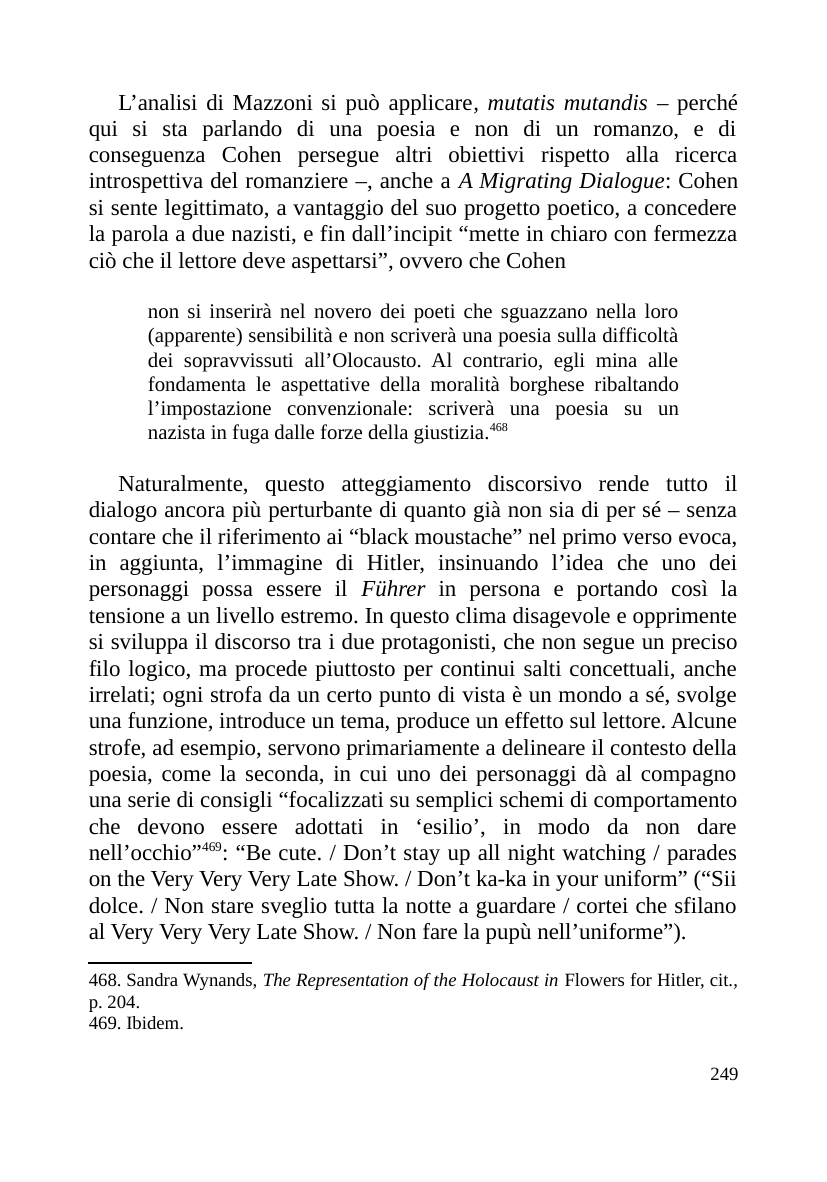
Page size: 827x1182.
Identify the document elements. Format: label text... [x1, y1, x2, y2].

text L’analisi di Mazzoni si può applicare, mutatis mutandis – perché qui si sta parlando di una poesia e non di un romanzo, e di conseguenza Cohen persegue altri obiettivi rispetto alla ricerca introspettiva del romanziere –, anche a A Migrating Dialogue: Cohen si sente legittimato, a vantaggio del suo progetto poetico, a concedere la parola a due nazisti, e fin dall’incipit “mette in chiaro con fermezza ciò che il lettore deve aspettarsi”, ovvero che Cohen [88, 88, 738, 273]
text non si inserirà nel novero dei poeti che sguazzano nella loro (apparente) sensibilità e non scriverà una poesia sulla difficoltà dei sopravvissuti all’Olocausto. Al contrario, egli mina alle fondamenta le aspettative della moralità borghese ribaltando l’impostazione convenzionale: scriverà una poesia su un nazista in fuga dalle forze della giustizia. [148, 299, 679, 444]
text Sandra Wynands, The Representation of the Holocaust in Flowers for Hitler, cit., p. 204. [88, 969, 738, 1012]
text Naturalmente, questo atteggiamento discorsivo rende tutto il dialogo ancora più perturbante di quanto già non sia di per sé – senza contare che il riferimento ai “black moustache” nel primo verso evoca, in aggiunta, l’immagine di Hitler, insinuando l’idea che uno dei personaggi possa essere il Führer in persona e portando così la tensione a un livello estremo. In questo clima disagevole e opprimente si sviluppa il discorso tra i due protagonisti, che non segue un preciso filo logico, ma procede piuttosto per continui salti concettuali, anche irrelati; ogni strofa da un certo punto di vista è un mondo a sé, svolge una funzione, introduce un tema, produce un effetto sul lettore. Alcune strofe, ad esempio, servono primariamente a delineare il contesto della poesia, come la seconda, in cui uno dei personaggi dà al compagno una serie di consigli “focalizzati su semplici schemi di comportamento che devono essere adottati in ‘esilio’, in modo da non dare nell’occhio”: “Be cute. / Don’t stay up all night watching / parades on the Very Very Very Late Show. / Don’t ka-ka in your uniform” (“Sii dolce. / Non stare sveglio tutta la notte a guardare / cortei che sfilano al Very Very Very Late Show. / Non fare la pupù nell’uniforme”). [88, 470, 738, 944]
text Ibidem. [88, 1012, 738, 1034]
